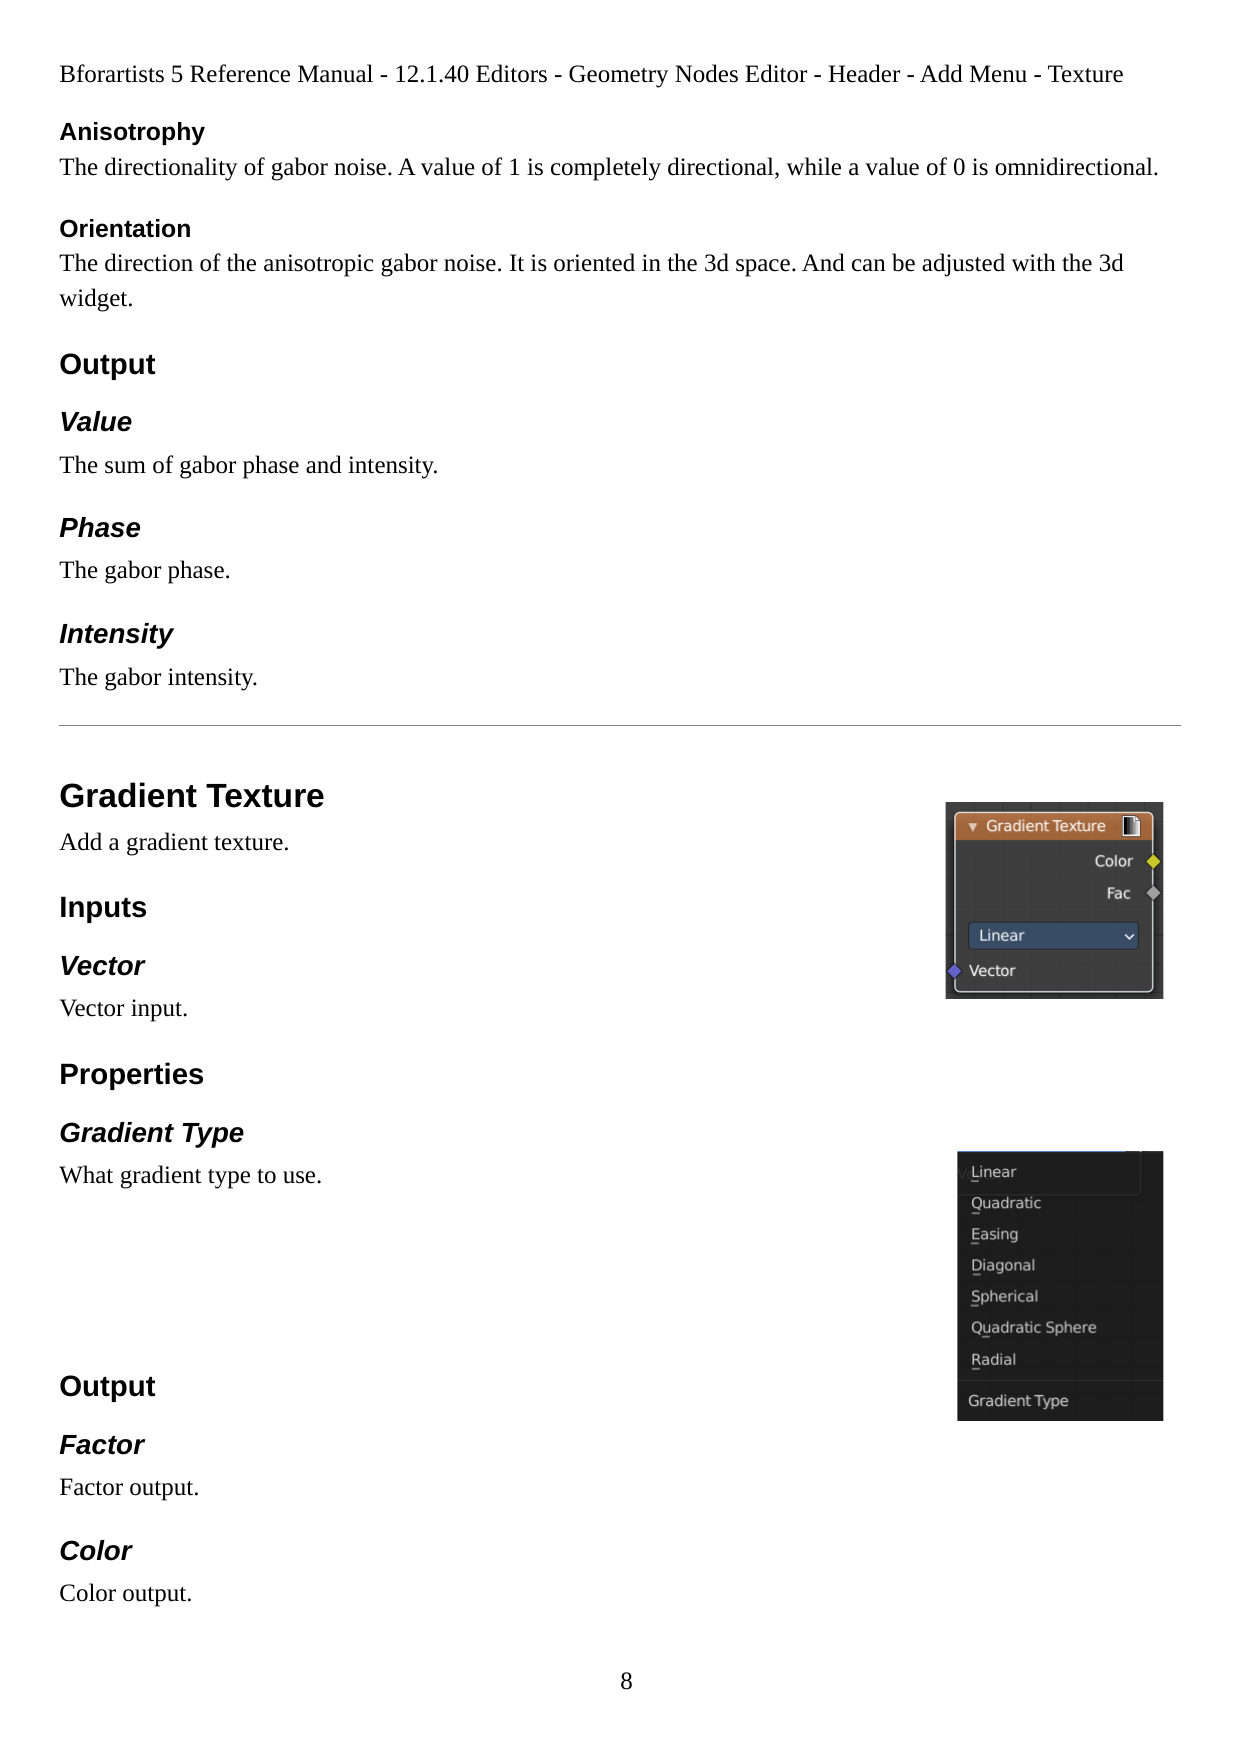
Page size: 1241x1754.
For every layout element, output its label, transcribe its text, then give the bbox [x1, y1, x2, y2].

subtitle Output [59, 347, 1181, 380]
text Add a gradient texture. [59, 827, 945, 856]
text The direction of the anisotropic gabor noise. It is oriented in the 3d space. And can be adjusted with the 3d widget. [59, 248, 1181, 312]
text Color output. [59, 1578, 1181, 1607]
subtitle [1164, 890, 1181, 924]
subtitle Intensity [59, 617, 1181, 649]
subtitle Color [59, 1534, 1181, 1566]
text The gabor intensity. [59, 662, 1181, 690]
subtitle Vector [59, 949, 945, 981]
subtitle Factor [59, 1428, 1181, 1460]
subtitle Anisotrophy [59, 117, 1181, 146]
text The gabor phase. [59, 556, 1181, 584]
picture [957, 1151, 1164, 1421]
text [1164, 827, 1181, 856]
subtitle Orientation [59, 214, 1181, 242]
subtitle [1164, 949, 1181, 981]
text The sum of gabor phase and intensity. [59, 450, 1181, 478]
subtitle Phase [59, 511, 1181, 543]
subtitle Properties [59, 1057, 1181, 1091]
text Vector input. [59, 993, 1181, 1022]
subtitle Gradient Type [59, 1116, 1181, 1148]
text What gradient type to use. [59, 1160, 957, 1189]
subtitle [1164, 1369, 1181, 1403]
subtitle Value [59, 405, 1181, 437]
picture [945, 802, 1164, 999]
text The directionality of gabor noise. A value of 1 is completely directional, while a value of 0 is omnidirectional. [59, 152, 1181, 181]
subtitle Gradient Texture [59, 776, 1181, 814]
subtitle Output [59, 1369, 957, 1403]
subtitle Inputs [59, 890, 945, 924]
text Factor output. [59, 1472, 1181, 1501]
